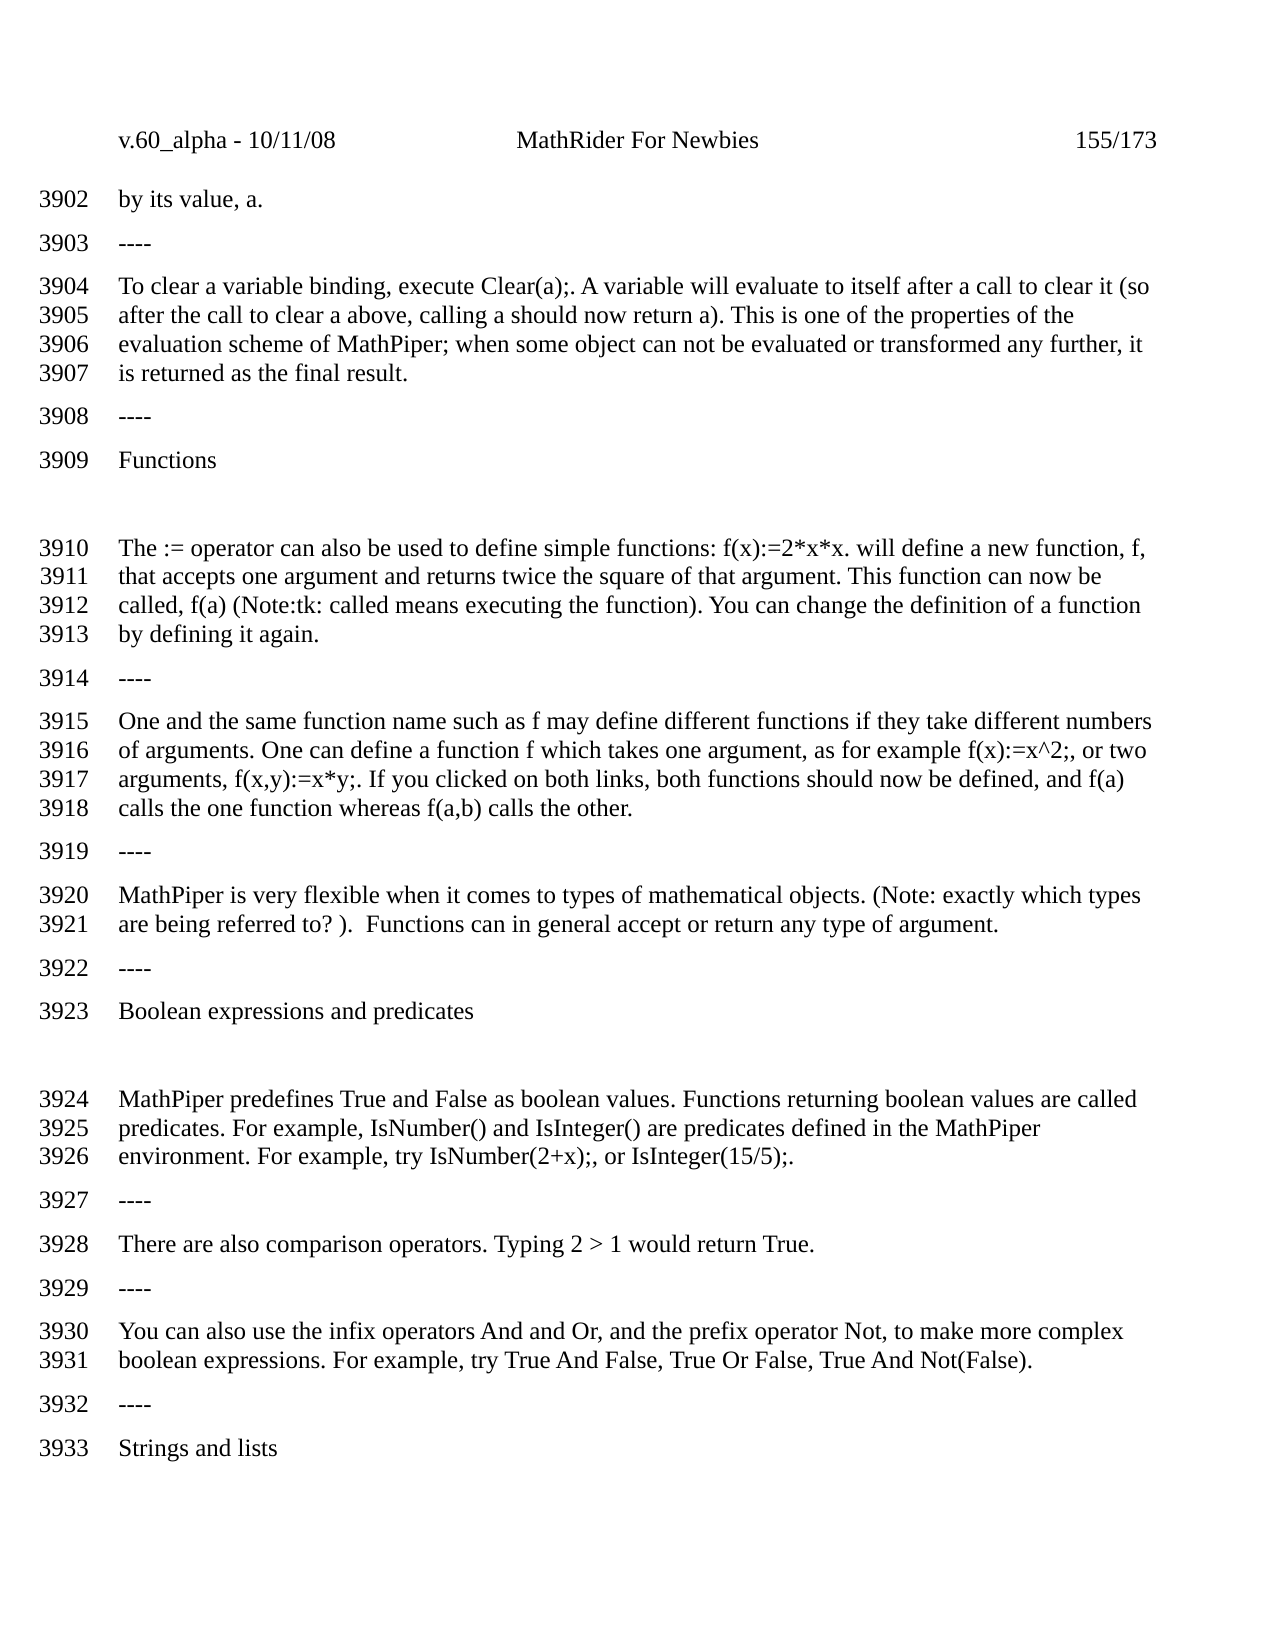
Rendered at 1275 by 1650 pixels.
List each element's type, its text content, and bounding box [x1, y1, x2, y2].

text Strings and lists [118, 1433, 1157, 1461]
text ---- [118, 1185, 1157, 1214]
text ---- [118, 228, 1157, 256]
text ---- [118, 953, 1157, 981]
text To clear a variable binding, execute Clear(a);. A variable will evaluate to itself after a call to clear it (so after the call to clear a above, calling a should now return a). This is one of the properties of the evaluation scheme of MathPiper; when some object can not be evaluated or transformed any further, it is returned as the final result. [118, 271, 1157, 386]
text by its value, a. [118, 184, 1157, 213]
text Functions [118, 445, 1157, 474]
text There are also comparison operators. Typing 2 > 1 would return True. [118, 1229, 1157, 1258]
text ---- [118, 1389, 1157, 1418]
text One and the same function name such as f may define different functions if they take different numbers of arguments. One can define a function f which takes one argument, as for example f(x):=x^2;, or two arguments, f(x,y):=x*y;. If you clicked on both links, both functions should now be defined, and f(a) calls the one function whereas f(a,b) calls the other. [118, 706, 1157, 821]
text ---- [118, 836, 1157, 865]
text MathPiper is very flexible when it comes to types of mathematical objects. (Note: exactly which types are being referred to? ). Functions can in general accept or return any type of argument. [118, 880, 1157, 938]
text You can also use the infix operators And and Or, and the prefix operator Not, to make more complex boolean expressions. For example, try True And False, True Or False, True And Not(False). [118, 1316, 1157, 1374]
text ---- [118, 401, 1157, 430]
text Boolean expressions and predicates [118, 996, 1157, 1025]
text The := operator can also be used to define simple functions: f(x):=2*x*x. will define a new function, f, that accepts one argument and returns twice the square of that argument. This function can now be called, f(a) (Note:tk: called means executing the function). You can change the definition of a function by defining it again. [118, 533, 1157, 648]
text MathPiper predefines True and False as boolean values. Functions returning boolean values are called predicates. For example, IsNumber() and IsInteger() are predicates defined in the MathPiper environment. For example, try IsNumber(2+x);, or IsInteger(15/5);. [118, 1084, 1157, 1170]
text ---- [118, 663, 1157, 691]
text ---- [118, 1273, 1157, 1301]
